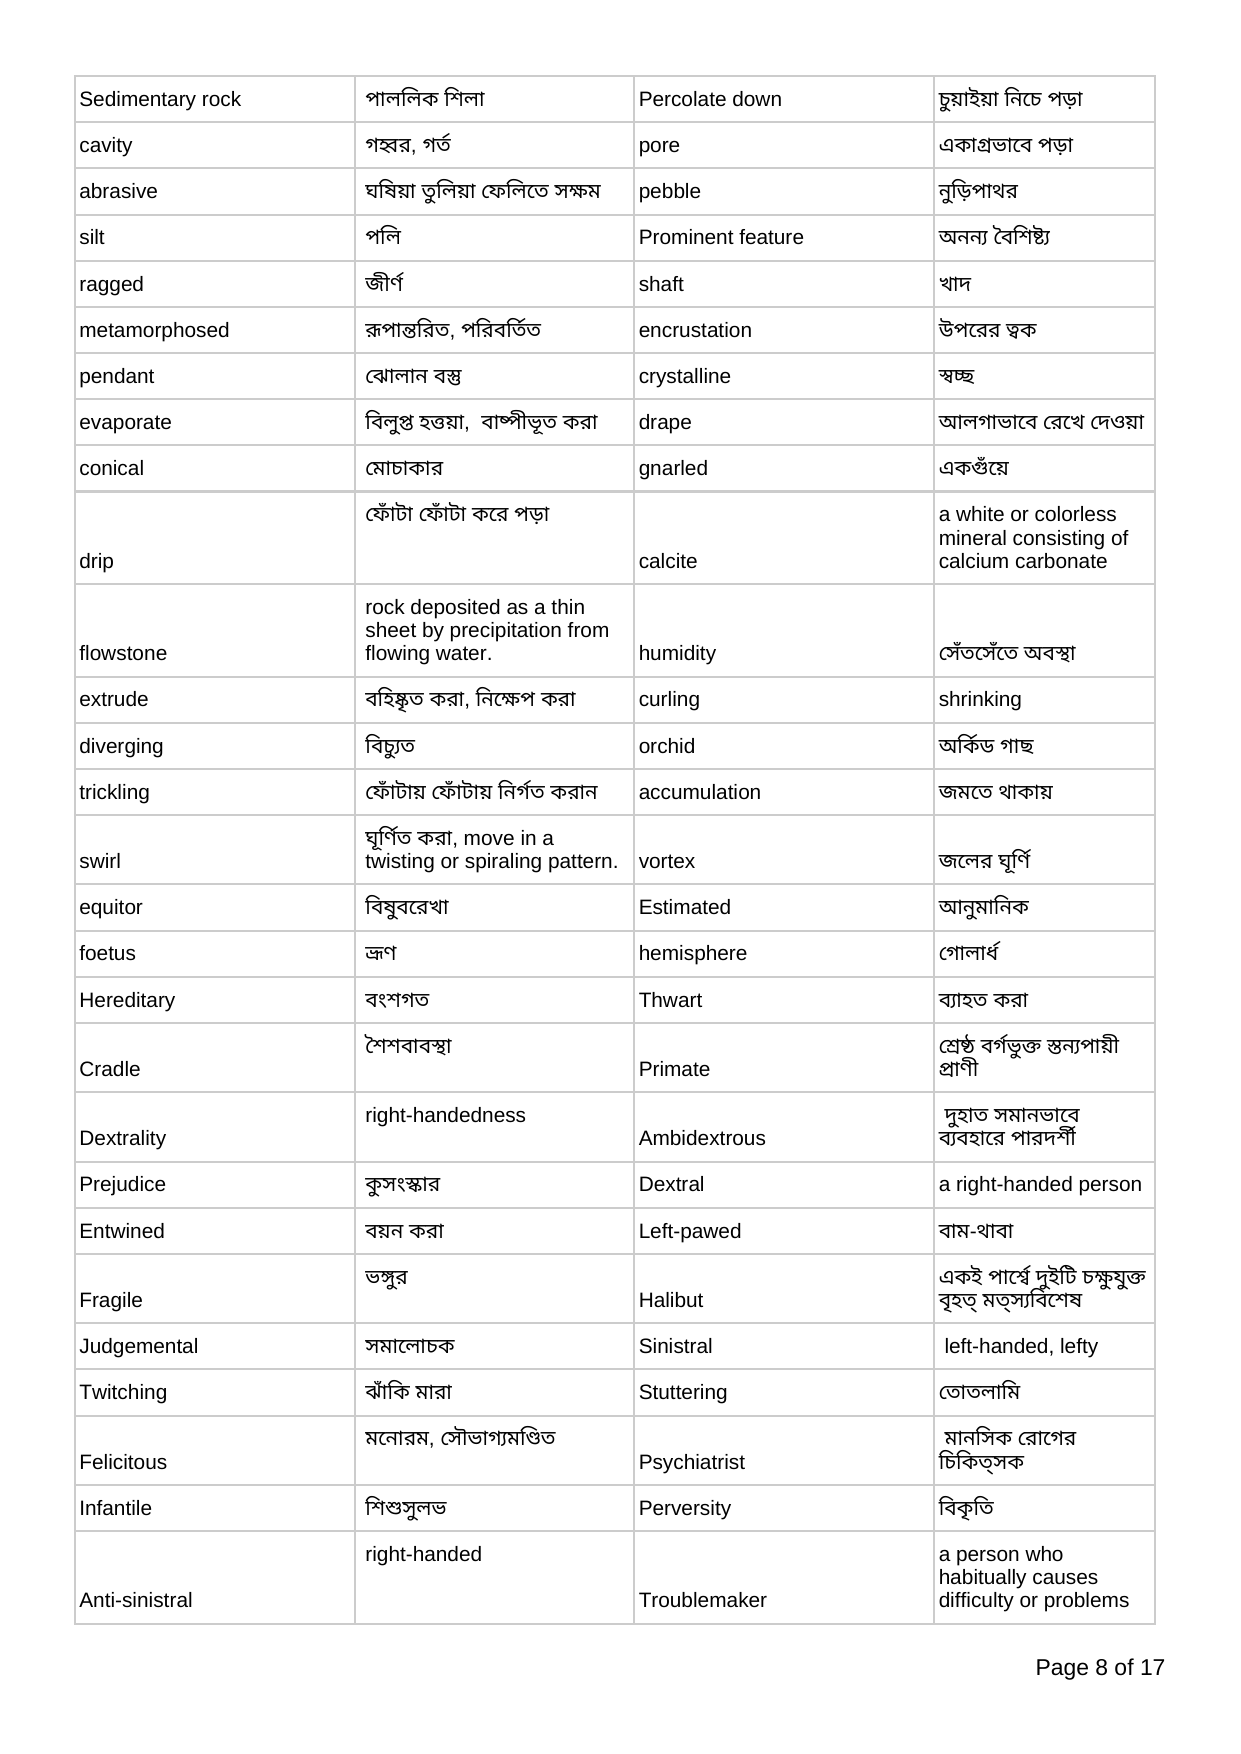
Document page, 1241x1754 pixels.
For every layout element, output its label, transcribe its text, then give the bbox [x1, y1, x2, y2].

table_cell Troublemaker [635, 1532, 933, 1623]
table_cell shrinking [935, 678, 1154, 722]
table_cell Prejudice [76, 1163, 354, 1207]
table_cell flowstone [76, 585, 354, 676]
table_cell encrustation [635, 308, 933, 352]
table_cell orchid [635, 724, 933, 768]
table_cell drip [76, 493, 354, 583]
table_cell বংশগত [356, 978, 633, 1022]
table_cell বহিষ্কৃত করা, নিক্ষেপ করা [356, 678, 633, 722]
table_cell Sedimentary rock [76, 77, 354, 121]
table_cell cavity [76, 123, 354, 167]
table_cell Dextral [635, 1163, 933, 1207]
table_cell conical [76, 446, 354, 490]
table_cell খাদ [935, 262, 1154, 306]
table_cell swirl [76, 816, 354, 883]
table_cell Stuttering [635, 1370, 933, 1414]
table_cell metamorphosed [76, 308, 354, 352]
table_cell Sinistral [635, 1324, 933, 1368]
table_cell a person who habitually causes difficulty or problems [935, 1532, 1154, 1623]
table_cell বিষুবরেখা [356, 885, 633, 929]
table_cell শিশুসুলভ [356, 1486, 633, 1530]
table_cell Left-pawed [635, 1209, 933, 1253]
table_cell জমতে থাকায় [935, 770, 1154, 814]
table_cell right-handedness [356, 1093, 633, 1161]
table_cell Infantile [76, 1486, 354, 1530]
table_cell Fragile [76, 1255, 354, 1322]
table_cell ঘষিয়া তুলিয়া ফেলিতে সক্ষম [356, 169, 633, 213]
table_cell একাগ্রভাবে পড়া [935, 123, 1154, 167]
table_cell trickling [76, 770, 354, 814]
table_cell ঝাঁকি মারা [356, 1370, 633, 1414]
table_cell Entwined [76, 1209, 354, 1253]
table_cell বাম-থাবা [935, 1209, 1154, 1253]
table_cell ঘূর্ণিত করা, move in a twisting or spiraling pattern. [356, 816, 633, 883]
table_cell বিকৃতি [935, 1486, 1154, 1530]
table_cell আনুমানিক [935, 885, 1154, 929]
table_cell rock deposited as a thin sheet by precipitation from flowing water. [356, 585, 633, 676]
table_cell একগুঁয়ে [935, 446, 1154, 490]
table_cell ভঙ্গুর [356, 1255, 633, 1322]
table_cell Psychiatrist [635, 1417, 933, 1484]
table_cell একই পার্শ্বে দুইটি চক্ষুযুক্ত বৃহত্ মত্স্যবিশেষ [935, 1255, 1154, 1322]
table_cell shaft [635, 262, 933, 306]
table_cell Cradle [76, 1024, 354, 1091]
table_cell Ambidextrous [635, 1093, 933, 1161]
table_cell আলগাভাবে রেখে দেওয়া [935, 400, 1154, 444]
table_cell silt [76, 216, 354, 259]
table_cell calcite [635, 493, 933, 583]
table_cell চুয়াইয়া নিচে পড়া [935, 77, 1154, 121]
table_cell ফোঁটা ফোঁটা করে পড়া [356, 493, 633, 583]
table_cell Percolate down [635, 77, 933, 121]
table_cell ভ্রূণ [356, 932, 633, 976]
table_cell crystalline [635, 354, 933, 398]
table_cell Anti-sinistral [76, 1532, 354, 1623]
table_cell গোলার্ধ [935, 932, 1154, 976]
table_cell accumulation [635, 770, 933, 814]
table_cell gnarled [635, 446, 933, 490]
table_cell extrude [76, 678, 354, 722]
table_cell ব্যাহত করা [935, 978, 1154, 1022]
table_cell সমালোচক [356, 1324, 633, 1368]
table_cell অর্কিড গাছ [935, 724, 1154, 768]
table_cell pore [635, 123, 933, 167]
table_cell তোতলামি [935, 1370, 1154, 1414]
table_cell humidity [635, 585, 933, 676]
table_cell সেঁতসেঁতে অবস্থা [935, 585, 1154, 676]
table_cell right-handed [356, 1532, 633, 1623]
table_cell Felicitous [76, 1417, 354, 1484]
table_cell পলি [356, 216, 633, 259]
table_cell রূপান্তরিত, পরিবর্তিত [356, 308, 633, 352]
table_cell a right-handed person [935, 1163, 1154, 1207]
table_cell পাললিক শিলা [356, 77, 633, 121]
table_cell কুসংস্কার [356, 1163, 633, 1207]
table_cell Dextrality [76, 1093, 354, 1161]
table_cell উপরের ত্বক [935, 308, 1154, 352]
table_cell foetus [76, 932, 354, 976]
table_cell pebble [635, 169, 933, 213]
table_cell Twitching [76, 1370, 354, 1414]
table_cell বিলুপ্ত হত্তয়া, বাষ্পীভূত করা [356, 400, 633, 444]
table_cell Thwart [635, 978, 933, 1022]
table_cell ফোঁটায় ফোঁটায় নির্গত করান [356, 770, 633, 814]
table_cell ragged [76, 262, 354, 306]
table_cell Halibut [635, 1255, 933, 1322]
table_cell Hereditary [76, 978, 354, 1022]
table_cell Perversity [635, 1486, 933, 1530]
table_cell অনন্য বৈশিষ্ট্য [935, 216, 1154, 259]
table_cell equitor [76, 885, 354, 929]
table_cell মনোরম, সৌভাগ্যমণ্ডিত [356, 1417, 633, 1484]
table_cell vortex [635, 816, 933, 883]
table_cell Primate [635, 1024, 933, 1091]
table_cell মোচাকার [356, 446, 633, 490]
table_cell মানসিক রোগের চিকিত্সক [935, 1417, 1154, 1484]
table_cell pendant [76, 354, 354, 398]
table_cell hemisphere [635, 932, 933, 976]
table_cell শ্রেষ্ঠ বর্গভুক্ত স্তন্যপায়ী প্রাণী [935, 1024, 1154, 1091]
table_cell জলের ঘূর্ণি [935, 816, 1154, 883]
table_cell Prominent feature [635, 216, 933, 259]
table_cell বিচ্যুত [356, 724, 633, 768]
table_cell Estimated [635, 885, 933, 929]
table_cell গহ্বর, গর্ত [356, 123, 633, 167]
table_cell diverging [76, 724, 354, 768]
table_cell evaporate [76, 400, 354, 444]
table_cell drape [635, 400, 933, 444]
table_cell a white or colorless mineral consisting of calcium carbonate [935, 493, 1154, 583]
table_cell বয়ন করা [356, 1209, 633, 1253]
table_cell শৈশবাবস্থা [356, 1024, 633, 1091]
table_cell স্বচ্ছ [935, 354, 1154, 398]
table_cell দুহাত সমানভাবে ব্যবহারে পারদর্শী [935, 1093, 1154, 1161]
table_cell জীর্ণ [356, 262, 633, 306]
table_cell Judgemental [76, 1324, 354, 1368]
table_cell ঝোলান বস্তু [356, 354, 633, 398]
table_cell curling [635, 678, 933, 722]
table_cell নুড়িপাথর [935, 169, 1154, 213]
table_cell abrasive [76, 169, 354, 213]
table_cell left-handed, lefty [935, 1324, 1154, 1368]
